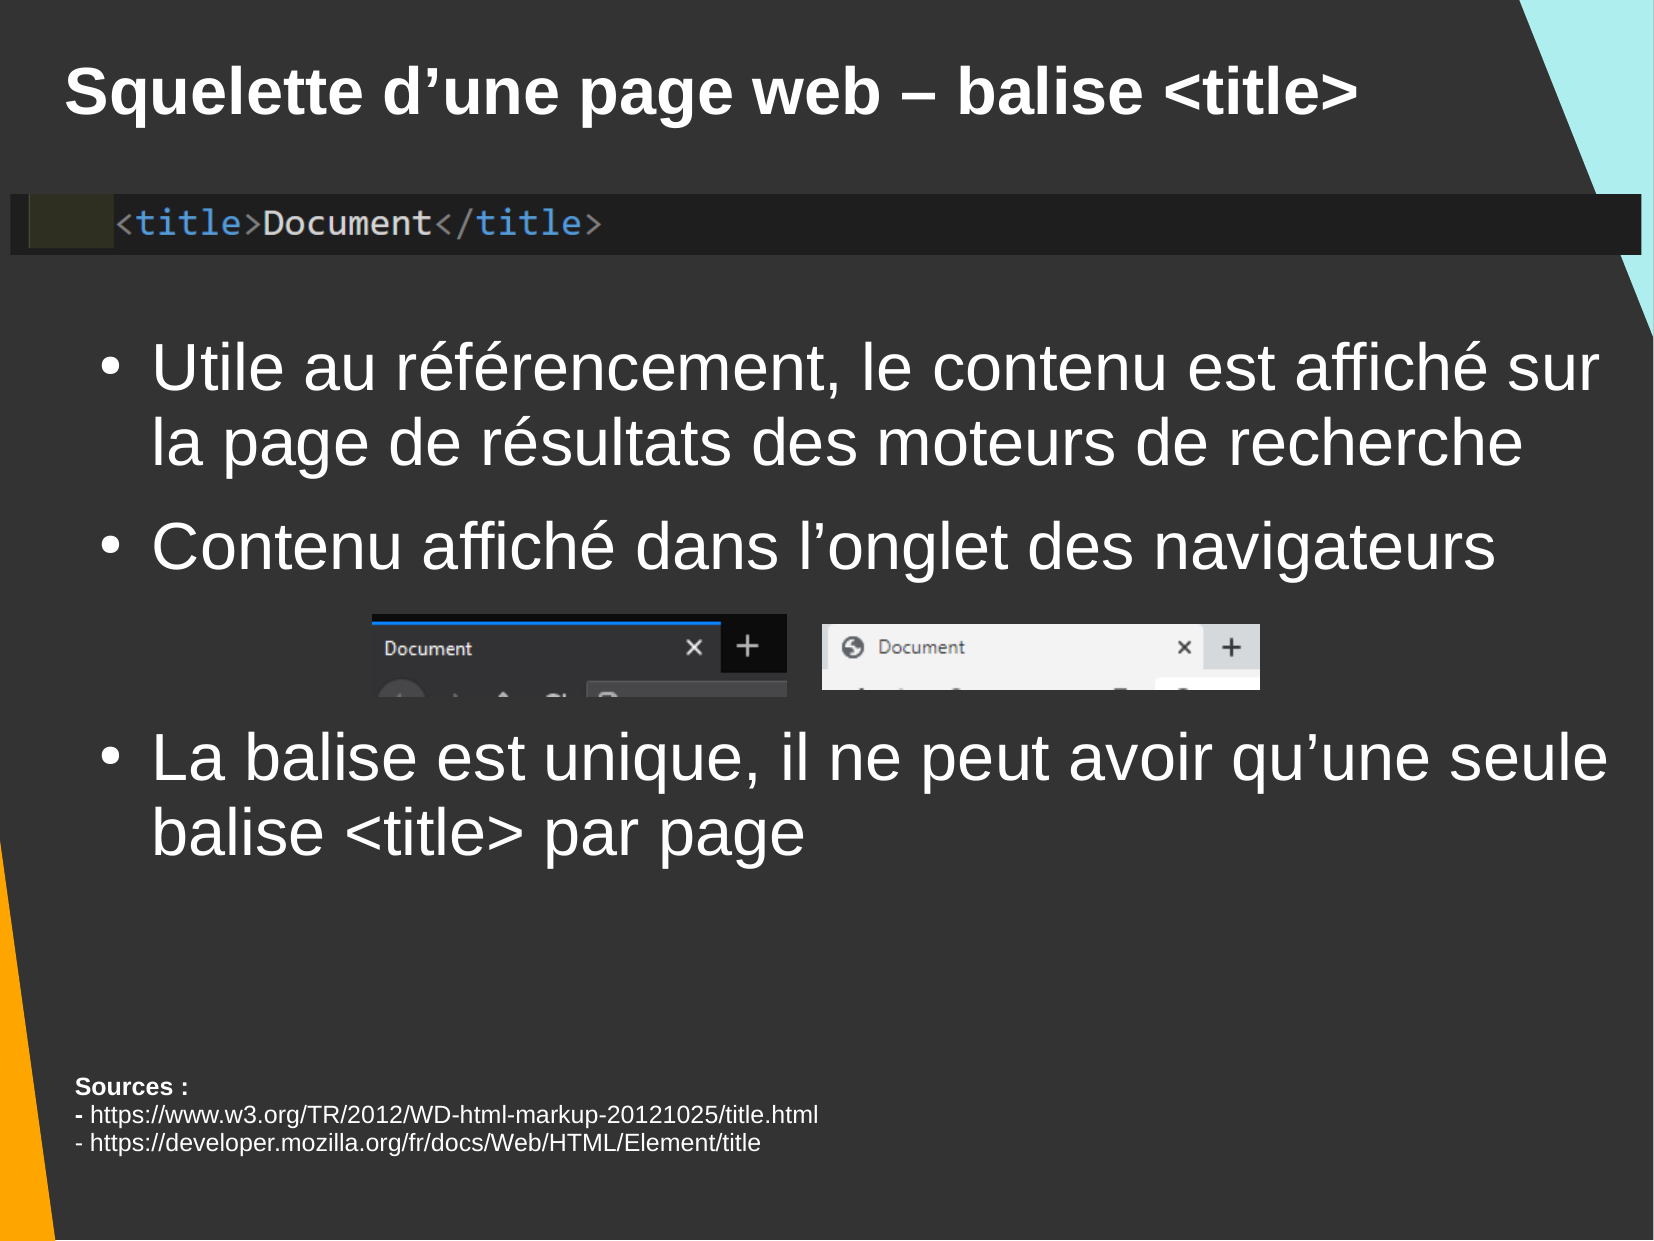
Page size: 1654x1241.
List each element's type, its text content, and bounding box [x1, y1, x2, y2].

title Squelette d’une page web – balise <title> [64, 54, 1553, 167]
text_box [1519, 0, 1654, 340]
list Utile au référencement, le contenu est affiché sur la page de résultats des moteurs de recherche Contenu affiché dans l’onglet des navigateurs [80, 329, 1635, 600]
picture [372, 614, 787, 697]
list La balise est unique, il ne peut avoir qu’une seule balise <title> par page [80, 720, 1635, 991]
text_box Sources : - https://www.w3.org/TR/2012/WD-html-markup-20121025/title.html - https://developer.mozilla.org/fr/docs/Web/HTML/Element/title [59, 1065, 1548, 1241]
picture [822, 624, 1260, 690]
text_box [0, 840, 56, 1241]
picture [10, 194, 1642, 255]
